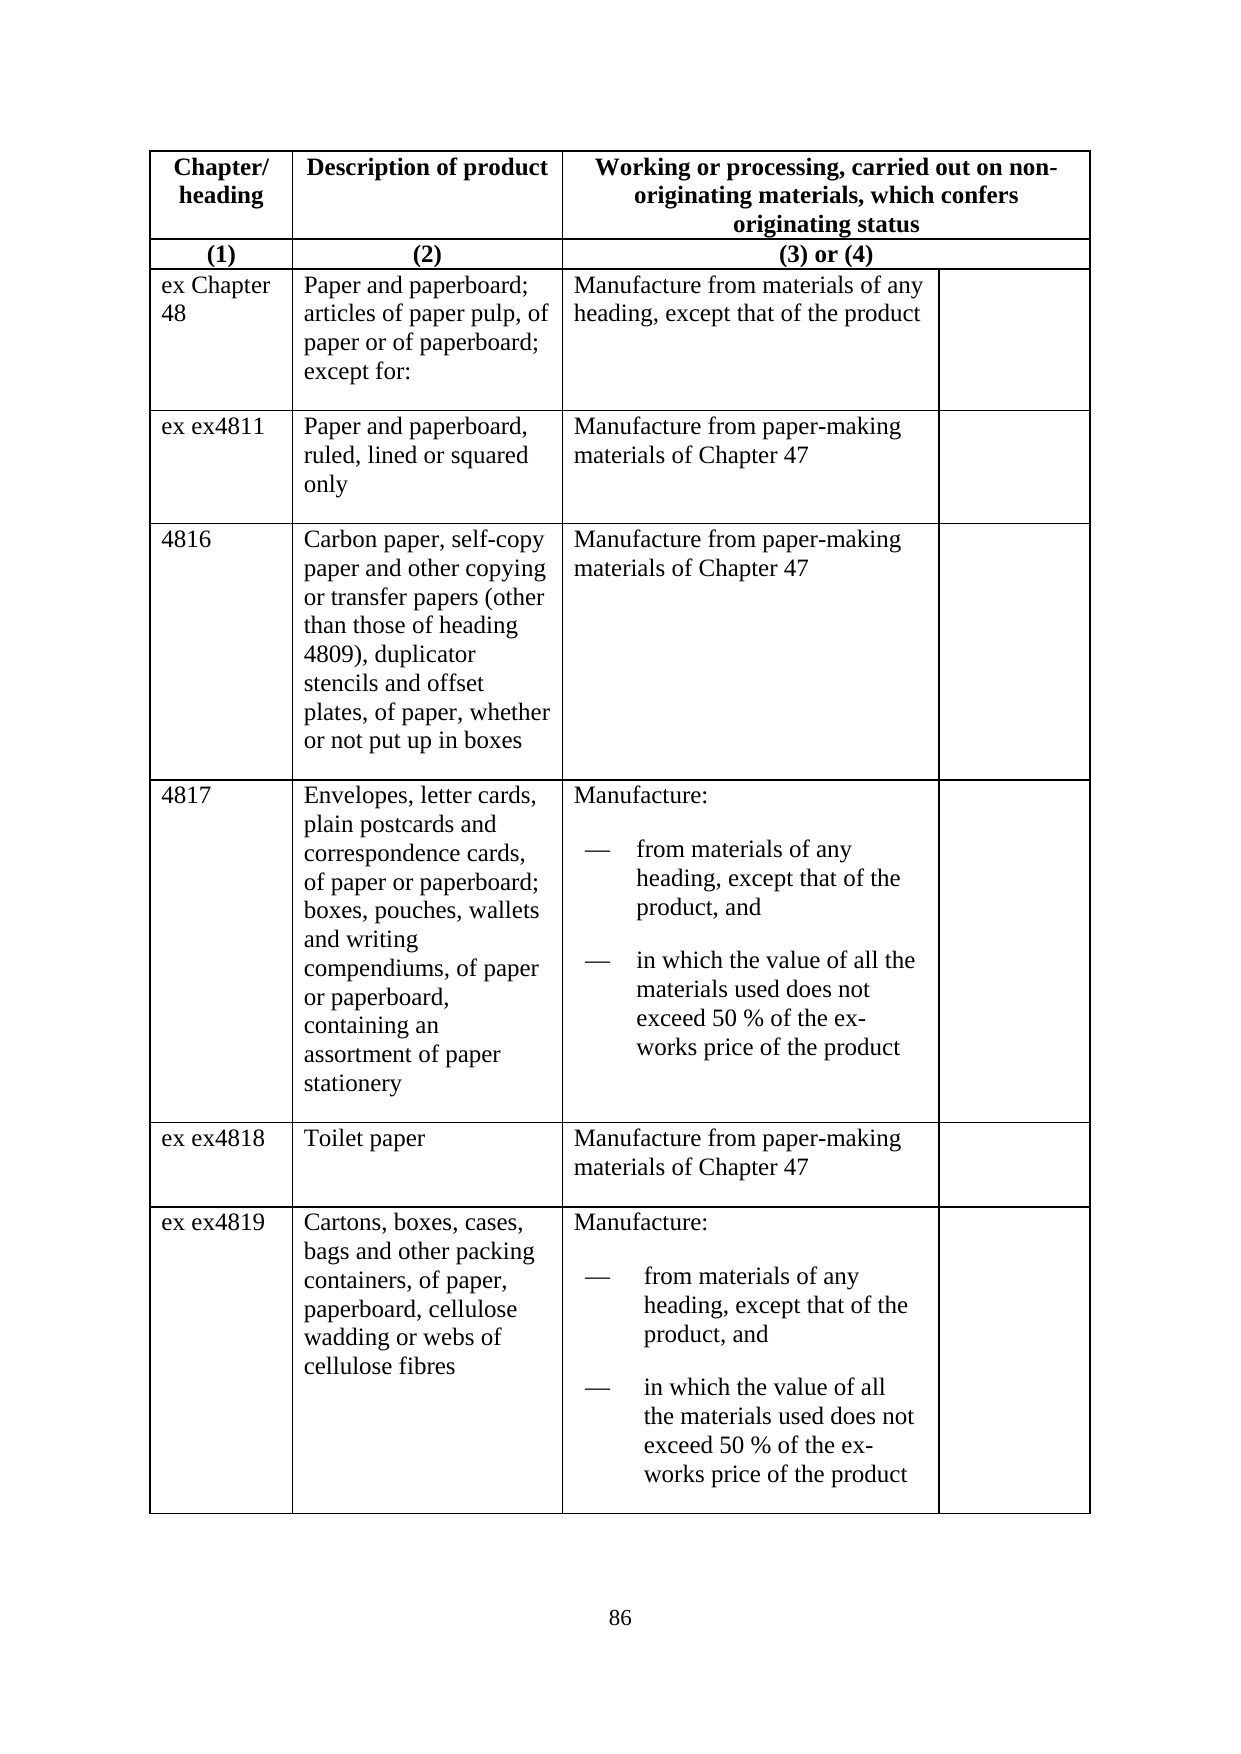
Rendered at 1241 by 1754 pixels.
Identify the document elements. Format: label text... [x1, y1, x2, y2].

table_cell ex Chapter 48 [151, 270, 292, 410]
table_cell (3) or (4) [563, 240, 1089, 268]
table_cell Cartons, boxes, cases, bags and other packing containers, of paper, paperboard, cellulose wadding or webs of cellulose fibres [293, 1208, 562, 1513]
table_cell 4816 [151, 524, 292, 779]
table_cell Paper and paperboard, ruled, lined or squared only [293, 411, 562, 522]
table_cell Envelopes, letter cards, plain postcards and correspondence cards, of paper or paperboard; boxes, pouches, wallets and writing compendiums, of paper or paperboard, containing an assortment of paper stationery [293, 781, 562, 1122]
table_header Description of product [293, 152, 562, 238]
table_cell ex ex4811 [151, 411, 292, 522]
table_cell in which the value of all the materials used does not exceed 50 % of the ex-works price of the product [632, 1373, 928, 1512]
table_cell — [574, 946, 625, 1086]
table_cell [940, 270, 1089, 410]
table_cell Manufacture from materials of any heading, except that of the product [563, 270, 938, 410]
table_cell 4817 [151, 781, 292, 1122]
table_cell Manufacture from paper-making materials of Chapter 47 [563, 524, 938, 779]
table_cell Toilet paper [293, 1123, 562, 1206]
table_cell Manufacture from paper-making materials of Chapter 47 [563, 1123, 938, 1206]
table_cell Paper and paperboard; articles of paper pulp, of paper or of paperboard; except for: [293, 270, 562, 410]
table_cell ex ex4818 [151, 1123, 292, 1206]
table_cell [940, 411, 1089, 522]
table_header from materials of any heading, except that of the product, and [625, 834, 928, 946]
table_cell ex ex4819 [151, 1208, 292, 1513]
table_header — [574, 1261, 632, 1372]
table_cell — [574, 1373, 632, 1512]
table_cell Manufacture from paper-making materials of Chapter 47 [563, 411, 938, 522]
table_cell Carbon paper, self-copy paper and other copying or transfer papers (other than those of heading 4809), duplicator stencils and offset plates, of paper, whether or not put up in boxes [293, 524, 562, 779]
table_header — [574, 834, 625, 946]
table_header Chapter/ heading [151, 152, 292, 238]
table_cell (1) [151, 240, 292, 268]
table_cell (2) [293, 240, 562, 268]
table_header Working or processing, carried out on non-originating materials, which confers originating status [563, 152, 1089, 238]
table_cell in which the value of all the materials used does not exceed 50 % of the ex-works price of the product [625, 946, 928, 1086]
table_cell Manufacture: [563, 1208, 938, 1513]
table_cell [940, 1123, 1089, 1206]
table_cell [940, 1208, 1089, 1513]
table_cell [940, 781, 1089, 1122]
table_header from materials of any heading, except that of the product, and [632, 1261, 928, 1372]
table_cell Manufacture: [563, 781, 938, 1122]
table_cell [940, 524, 1089, 779]
